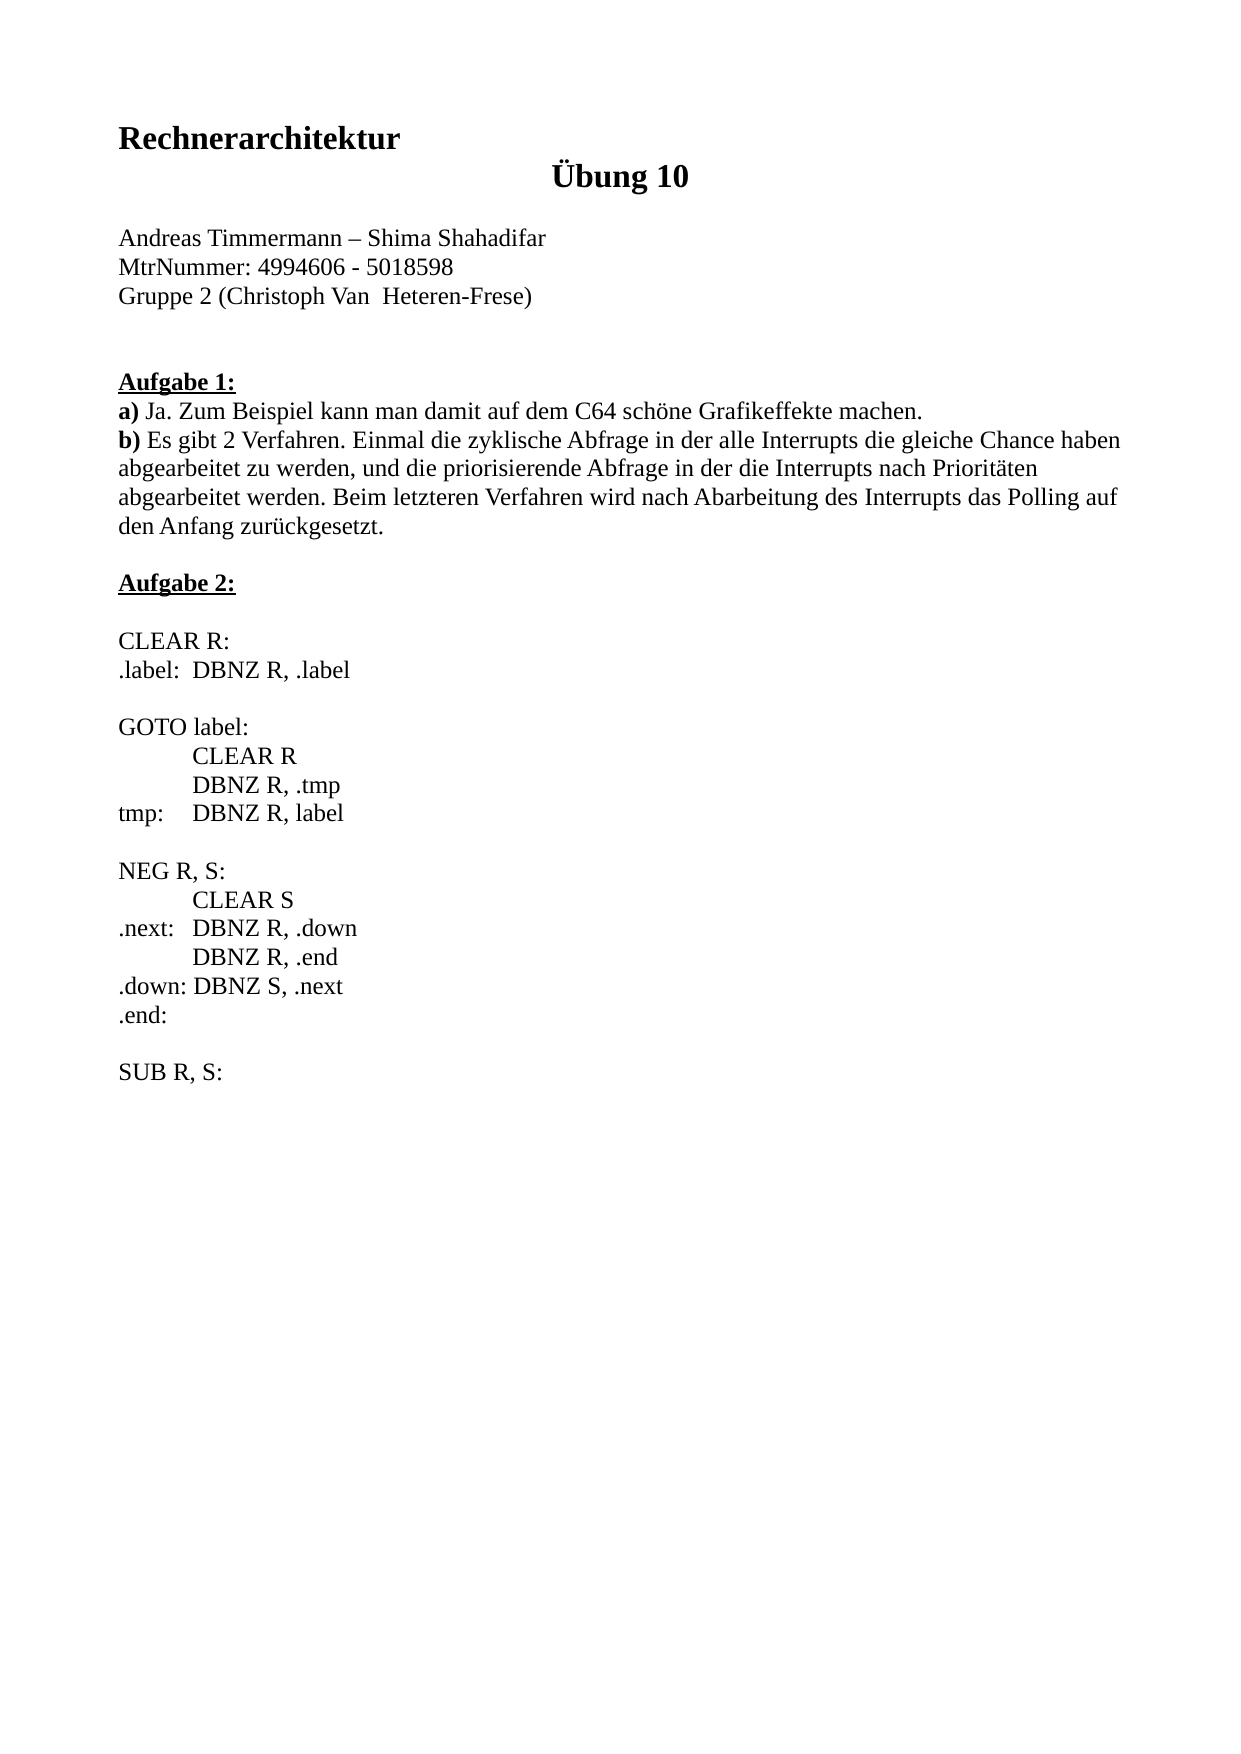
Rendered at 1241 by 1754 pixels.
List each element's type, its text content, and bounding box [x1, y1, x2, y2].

text Gruppe 2 (Christoph Van Heteren-Frese) [118, 281, 1122, 310]
text DBNZ R, .tmp [118, 770, 1122, 798]
text MtrNummer: 4994606 - 5018598 [118, 252, 1122, 281]
text .label: DBNZ R, .label [118, 655, 1122, 683]
text CLEAR R [118, 741, 1122, 770]
text .next: DBNZ R, .down [118, 913, 1122, 942]
text CLEAR S [118, 885, 1122, 913]
text SUB R, S: [118, 1057, 1122, 1086]
text Übung 10 [118, 156, 1122, 195]
text CLEAR R: [118, 626, 1122, 655]
text b) Es gibt 2 Verfahren. Einmal die zyklische Abfrage in der alle Interrupts die gleiche Chance haben abgearbeitet zu werden, und die priorisierende Abfrage in der die Interrupts nach Prioritäten abgearbeitet werden. Beim letzteren Verfahren wird nach Abarbeitung des Interrupts das Polling auf den Anfang zurückgesetzt. [118, 425, 1122, 540]
text .down: DBNZ S, .next [118, 971, 1122, 1000]
text Aufgabe 1: [118, 367, 1122, 396]
text NEG R, S: [118, 856, 1122, 885]
text a) Ja. Zum Beispiel kann man damit auf dem C64 schöne Grafikeffekte machen. [118, 396, 1122, 425]
text .end: [118, 1000, 1122, 1028]
text Rechnerarchitektur [118, 118, 1122, 156]
text GOTO label: [118, 712, 1122, 741]
text tmp: DBNZ R, label [118, 798, 1122, 827]
text Aufgabe 2: [118, 568, 1122, 597]
text DBNZ R, .end [118, 942, 1122, 971]
text Andreas Timmermann – Shima Shahadifar [118, 223, 1122, 252]
